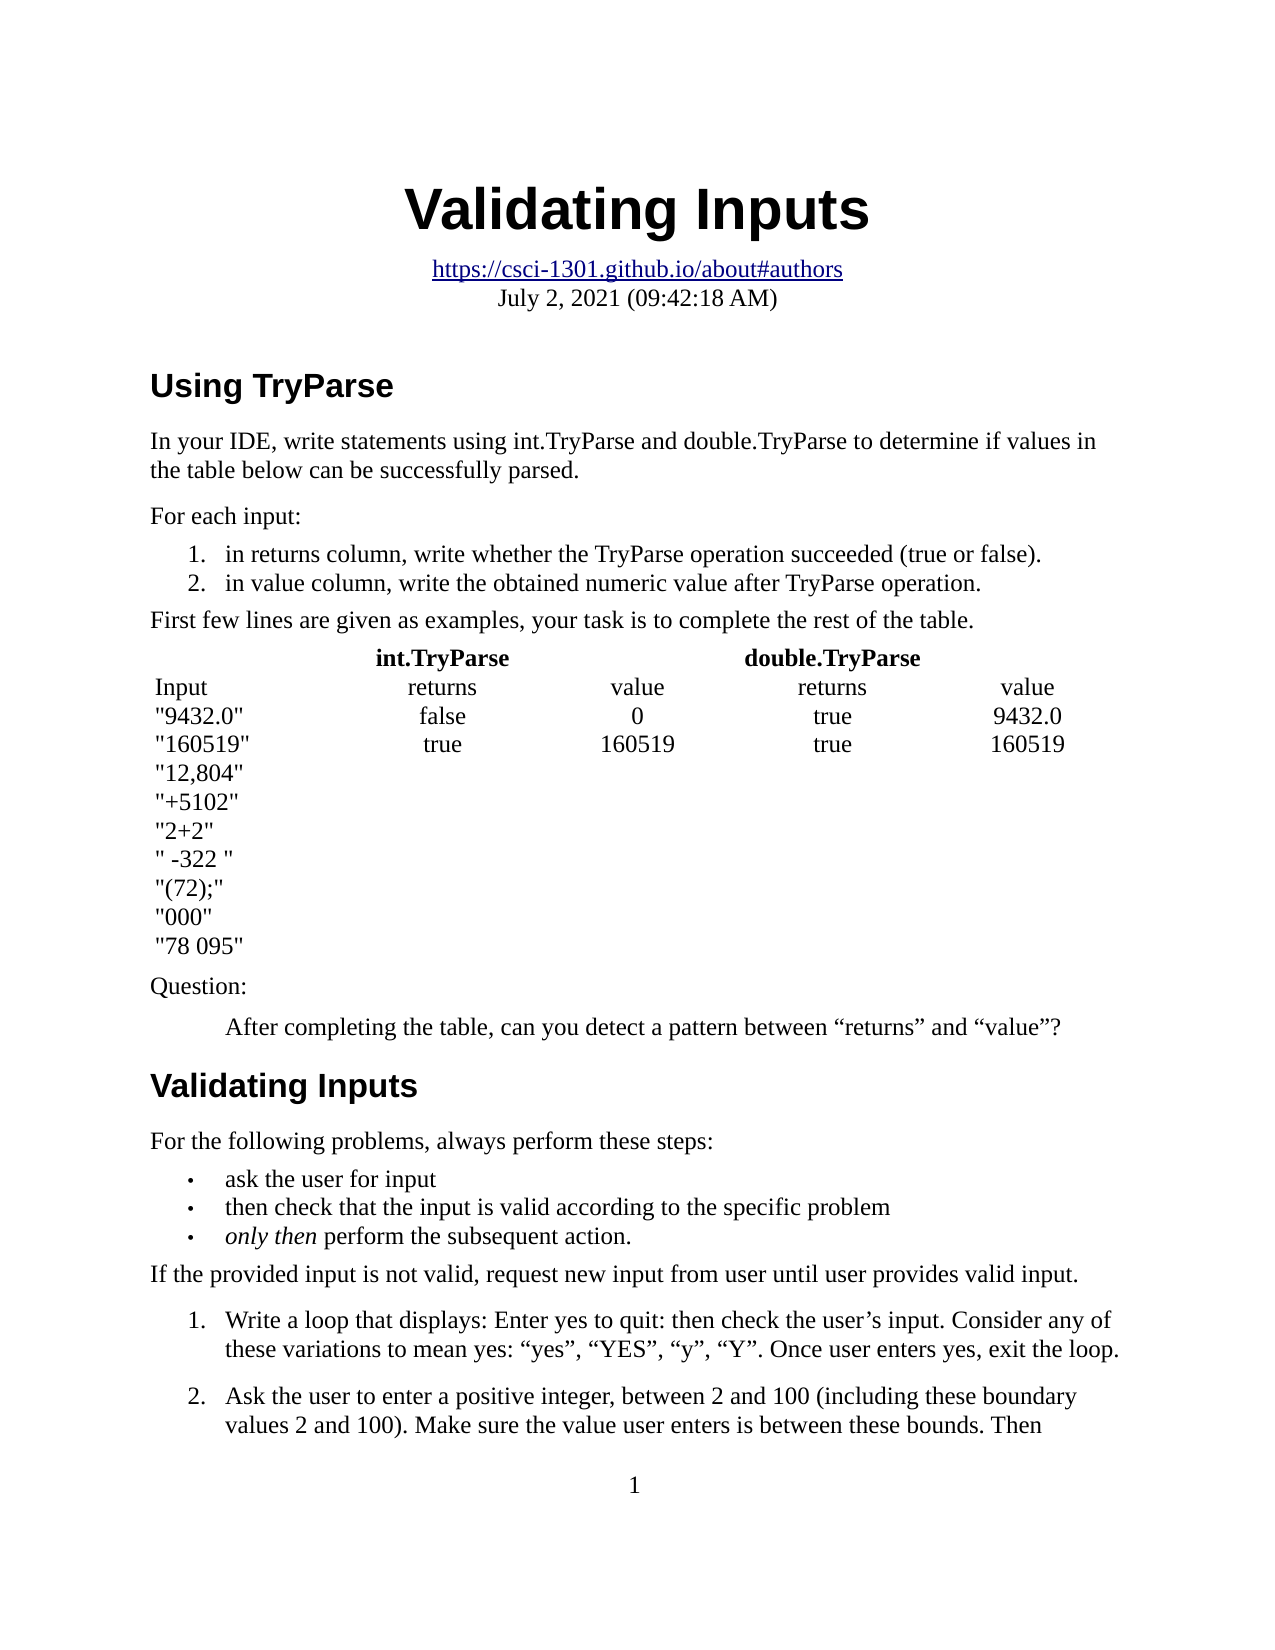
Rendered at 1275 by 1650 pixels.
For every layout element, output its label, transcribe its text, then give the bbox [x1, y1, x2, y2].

table_cell "9432.0" [150, 701, 345, 729]
table_cell Input [150, 672, 345, 701]
list only then perform the subsequent action. [187, 1221, 1125, 1250]
table_cell [345, 816, 540, 844]
table_cell [345, 902, 540, 931]
table_cell " -322 " [150, 845, 345, 873]
table_cell [735, 758, 930, 787]
table_cell [345, 931, 540, 959]
text In your IDE, write statements using int.TryParse and double.TryParse to determine if values in the table below can be successfully parsed. [150, 426, 1125, 483]
table_cell [540, 758, 735, 787]
table_cell returns [345, 672, 540, 701]
list in value column, write the obtained numeric value after TryParse operation. [187, 568, 1125, 597]
table_cell false [345, 701, 540, 729]
text July 2, 2021 (09:42:18 AM) [150, 283, 1125, 312]
list Write a loop that displays: Enter yes to quit: then check the user’s input. Consider any of these variations to mean yes: “yes”, “YES”, “y”, “Y”. Once user enters yes, exit the loop. [187, 1306, 1125, 1363]
title Validating Inputs [150, 175, 1125, 242]
list Ask the user to enter a positive integer, between 2 and 100 (including these boundary values 2 and 100). Make sure the value user enters is between these bounds. Then [187, 1381, 1125, 1438]
table_cell [540, 845, 735, 873]
table_cell [735, 787, 930, 816]
table_cell "+5102" [150, 787, 345, 816]
table_cell [930, 873, 1125, 902]
text For the following problems, always perform these steps: [150, 1126, 1125, 1155]
table_cell 0 [540, 701, 735, 729]
table_cell [930, 758, 1125, 787]
table_cell true [735, 701, 930, 729]
table_header double.TryParse [735, 643, 930, 672]
table_cell [735, 845, 930, 873]
text If the provided input is not valid, request new input from user until user provides valid input. [150, 1259, 1125, 1288]
table_cell true [735, 730, 930, 758]
table_cell [345, 845, 540, 873]
table_cell value [540, 672, 735, 701]
table_cell [930, 845, 1125, 873]
table_header [150, 643, 345, 672]
table_header int.TryParse [345, 643, 540, 672]
table_cell [345, 787, 540, 816]
table_cell "12,804" [150, 758, 345, 787]
text For each input: [150, 501, 1125, 530]
table_cell [930, 931, 1125, 959]
table_cell [735, 816, 930, 844]
list in returns column, write whether the TryParse operation succeeded (true or false). [187, 539, 1125, 568]
table_cell "78 095" [150, 931, 345, 959]
table_cell [930, 902, 1125, 931]
subtitle Validating Inputs [150, 1066, 1125, 1104]
table_cell "000" [150, 902, 345, 931]
text First few lines are given as examples, your task is to complete the rest of the table. [150, 606, 1125, 634]
table_cell [540, 873, 735, 902]
list then check that the input is valid according to the specific problem [187, 1192, 1125, 1221]
table_cell "160519" [150, 730, 345, 758]
table_cell [735, 873, 930, 902]
table_cell [540, 816, 735, 844]
table_cell "2+2" [150, 816, 345, 844]
table_cell [540, 787, 735, 816]
table_cell value [930, 672, 1125, 701]
table_cell 160519 [540, 730, 735, 758]
table_cell [735, 931, 930, 959]
table_cell [930, 816, 1125, 844]
table_cell "(72);" [150, 873, 345, 902]
table_cell 9432.0 [930, 701, 1125, 729]
table_cell 160519 [930, 730, 1125, 758]
subtitle Using TryParse [150, 366, 1125, 404]
table_cell [540, 902, 735, 931]
text After completing the table, can you detect a pattern between “returns” and “value”? [225, 1012, 1125, 1041]
table_header [930, 643, 1125, 672]
table_cell [345, 758, 540, 787]
table_cell true [345, 730, 540, 758]
list ask the user for input [187, 1164, 1125, 1192]
table_cell [345, 873, 540, 902]
text Question: [150, 971, 1125, 1000]
table_cell [930, 787, 1125, 816]
table_cell [735, 902, 930, 931]
table_header [540, 643, 735, 672]
table_cell returns [735, 672, 930, 701]
table_cell [540, 931, 735, 959]
text https://csci-1301.github.io/about#authors [150, 254, 1125, 283]
